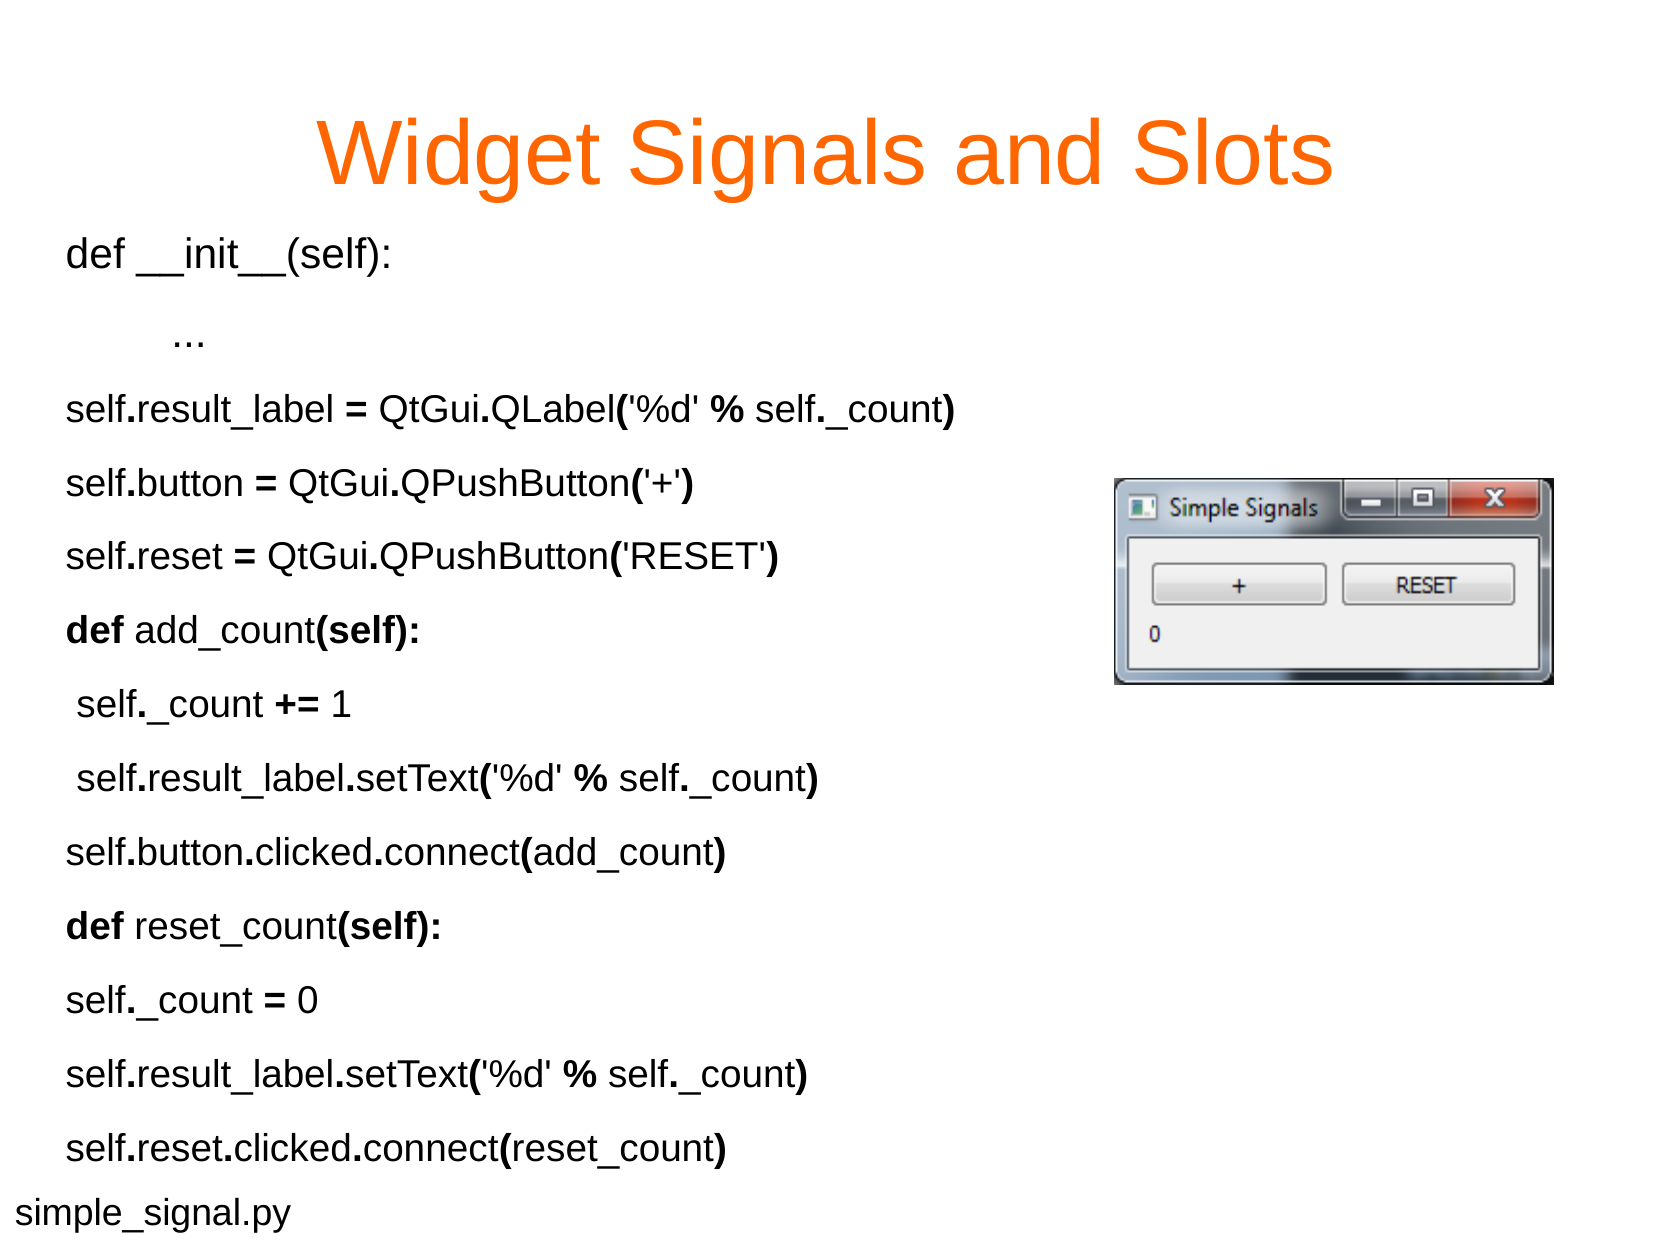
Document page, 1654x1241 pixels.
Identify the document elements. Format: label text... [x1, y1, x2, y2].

text_box Widget Signals and Slots [82, 99, 1571, 207]
text_box simple_signal.py [0, 1183, 567, 1241]
picture [1114, 478, 1554, 686]
list def __init__(self): ... self.result_label = QtGui.QLabel('%d' % self._count) self.button = QtGui.QPushButton('+') self.reset = QtGui.QPushButton('RESET') def add_count(self): self._count += 1 self.result_label.setText('%d' % self._count) self.button.clicked.connect(add_count) def reset_count(self): self._count = 0 self.result_label.setText('%d' % self._count) self.reset.clicked.connect(reset_count) [65, 67, 1554, 1172]
